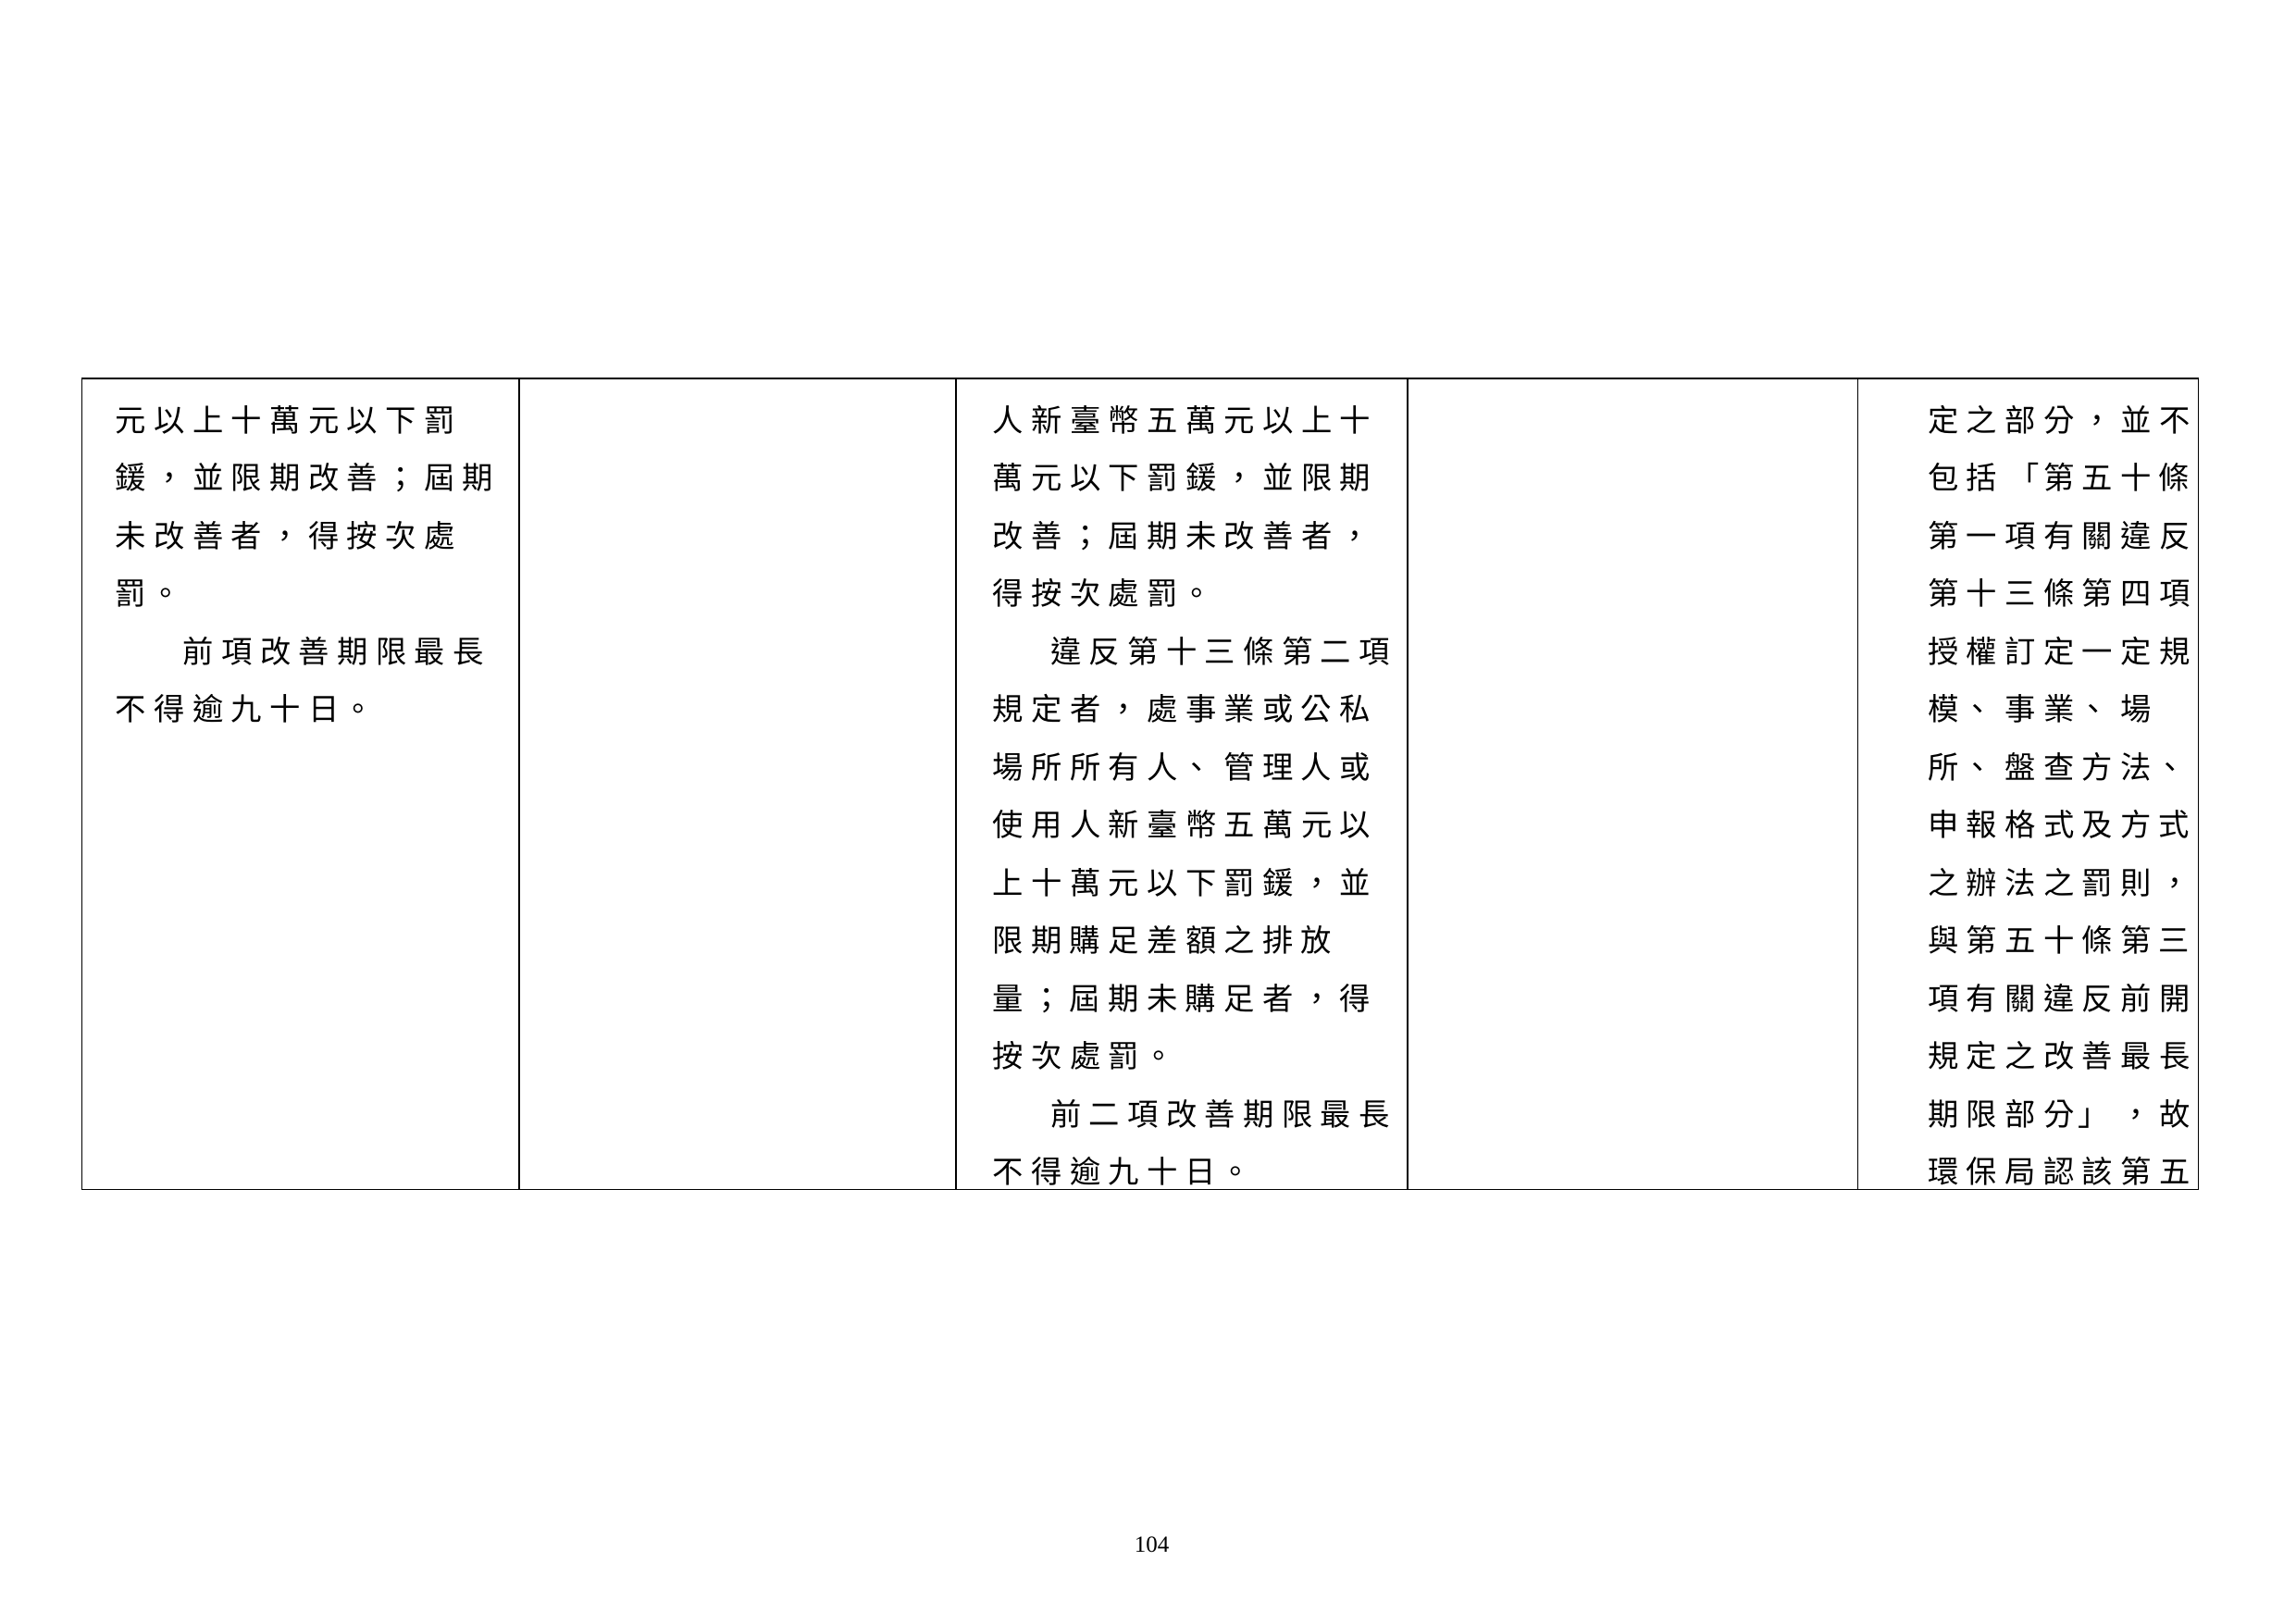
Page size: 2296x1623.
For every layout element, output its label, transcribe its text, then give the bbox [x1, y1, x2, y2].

table_cell 定之部分，並不包括「第五十條第一項有關違反第十三條第四項授權訂定一定規模、事業、場所、盤查方法、申報格式及方式之辦法之罰則，與第五十條第三項有關違反前開規定之改善最長期限部分」，故環保局認該第五 [1858, 379, 2198, 1189]
table_cell [1409, 379, 1857, 1189]
table_cell 人新臺幣五萬元以上十萬元以下罰鍰，並限期改善；屆期未改善者，得按次處罰。 違反第十三條第二項規定者，處事業或公私場所所有人、管理人或使用人新臺幣五萬元以上十萬元以下罰鍰，並限期購足差額之排放量；屆期未購足者，得按次處罰。 前二項改善期限最長不得逾九十日。 [957, 379, 1407, 1189]
table_cell [520, 379, 955, 1189]
table_cell 元以上十萬元以下罰鍰，並限期改善；屆期未改善者，得按次處罰。 前項改善期限最長不得逾九十日。 [82, 379, 518, 1189]
